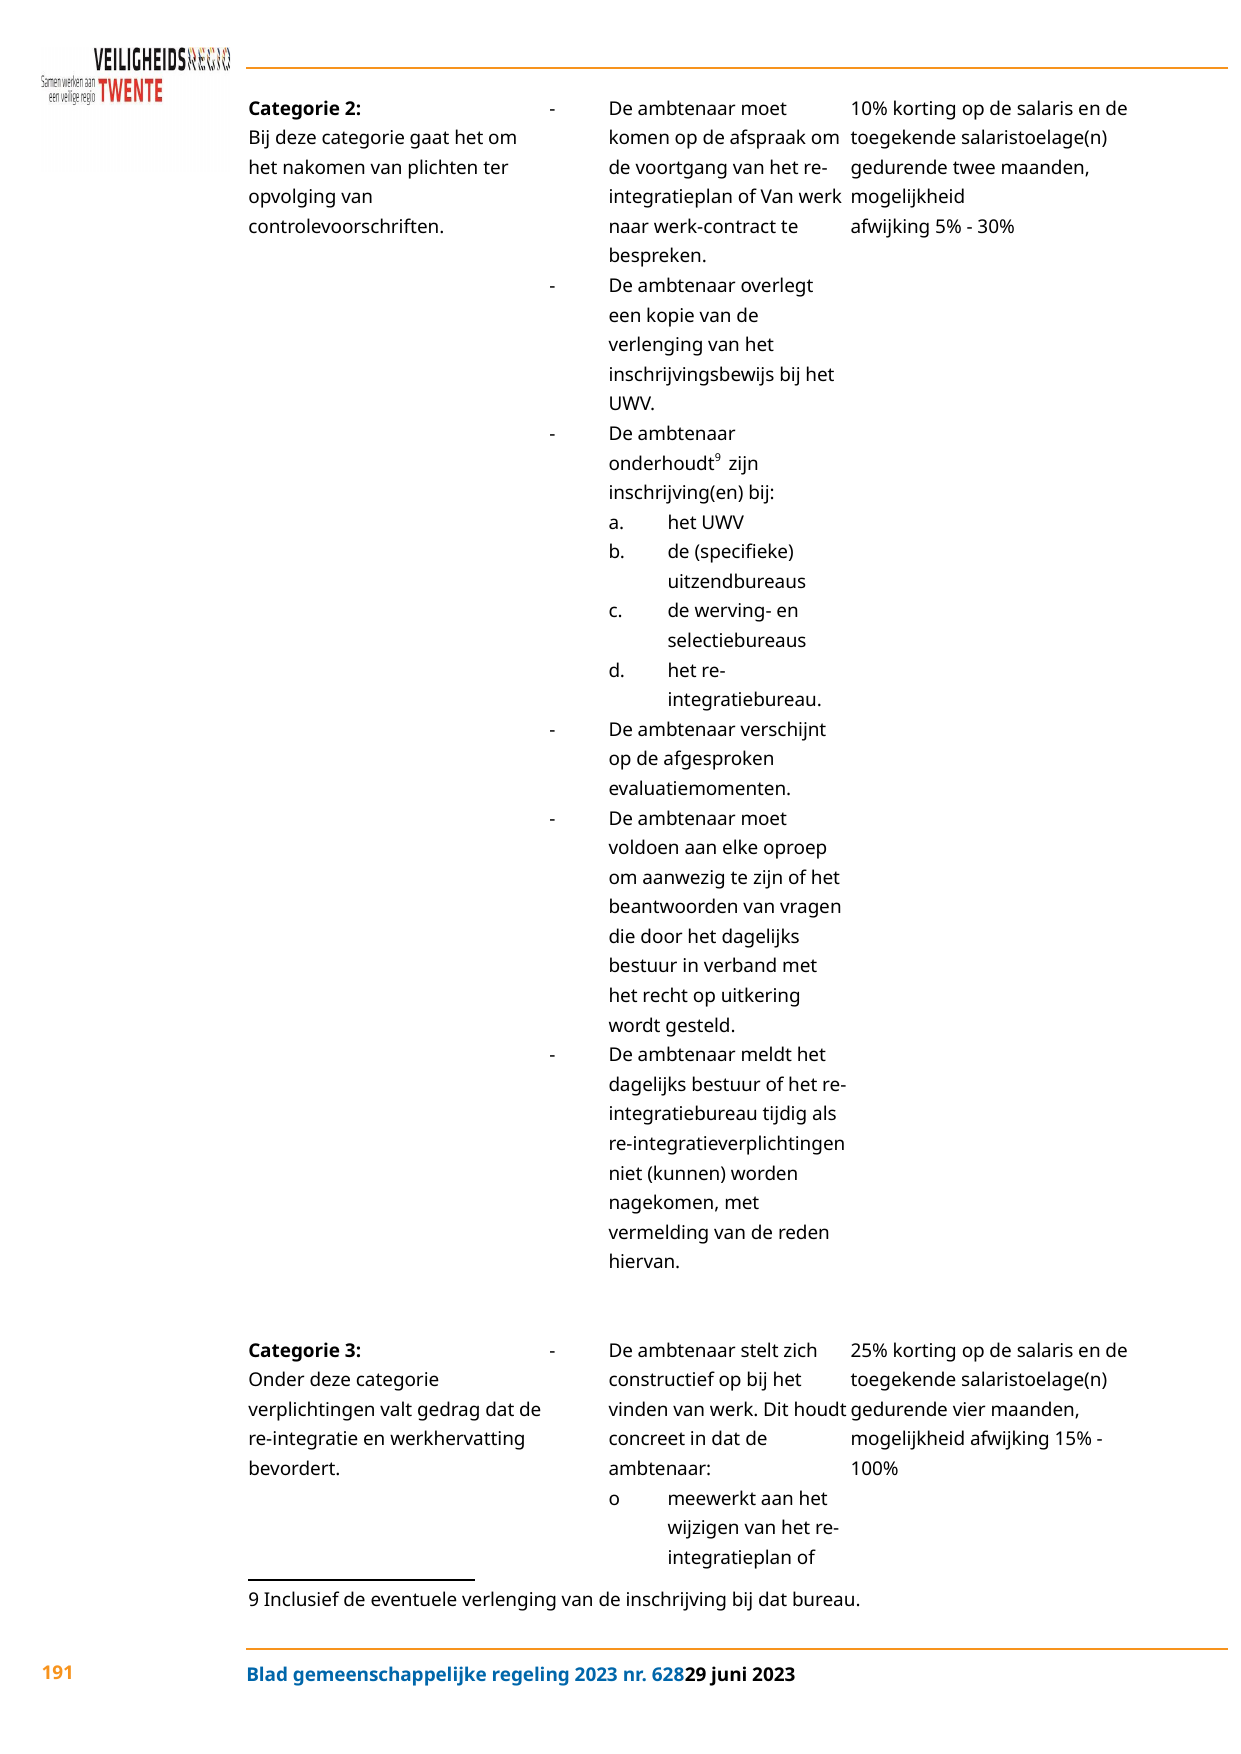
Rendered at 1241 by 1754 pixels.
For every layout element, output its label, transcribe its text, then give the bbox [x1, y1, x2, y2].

table_cell Categorie 2: Bij deze categorie gaat het om het nakomen van plichten ter opvolging van controlevoorschriften. [248, 95, 549, 1274]
table_header Categorie 3: Onder deze categorie verplichtingen valt gedrag dat de re-integratie en werkhervatting bevordert. [248, 1337, 549, 1569]
table_cell De ambtenaar moet komen op de afspraak om de voortgang van het re-integratieplan of Van werk naar werk-contract te bespreken. De ambtenaar overlegt een kopie van de verlenging van het inschrijvingsbewijs bij het UWV. De ambtenaar onderhoudt zijn inschrijving(en) bij: het UWV de (specifieke) uitzendbureaus de werving- en selectiebureaus het re-integratiebureau. De ambtenaar verschijnt op de afgesproken evaluatiemomenten. De ambtenaar moet voldoen aan elke oproep om aanwezig te zijn of het beantwoorden van vragen die door het dagelijks bestuur in verband met het recht op uitkering wordt gesteld. De ambtenaar meldt het dagelijks bestuur of het re-integratiebureau tijdig als re-integratieverplichtingen niet (kunnen) worden nagekomen, met vermelding van de reden hiervan. [549, 95, 850, 1274]
table_header De ambtenaar stelt zich constructief op bij het vinden van werk. Dit houdt concreet in dat de ambtenaar: meewerkt aan het wijzigen van het re-integratieplan of [549, 1337, 850, 1569]
picture [41, 47, 231, 172]
table_header 25% korting op de salaris en de toegekende salaristoelage(n) gedurende vier maanden, mogelijkheid afwijking 15% - 100% [850, 1337, 1152, 1569]
table_cell 10% korting op de salaris en de toegekende salaristoelage(n) gedurende twee maanden, mogelijkheid afwijking 5% - 30% [850, 95, 1152, 1274]
